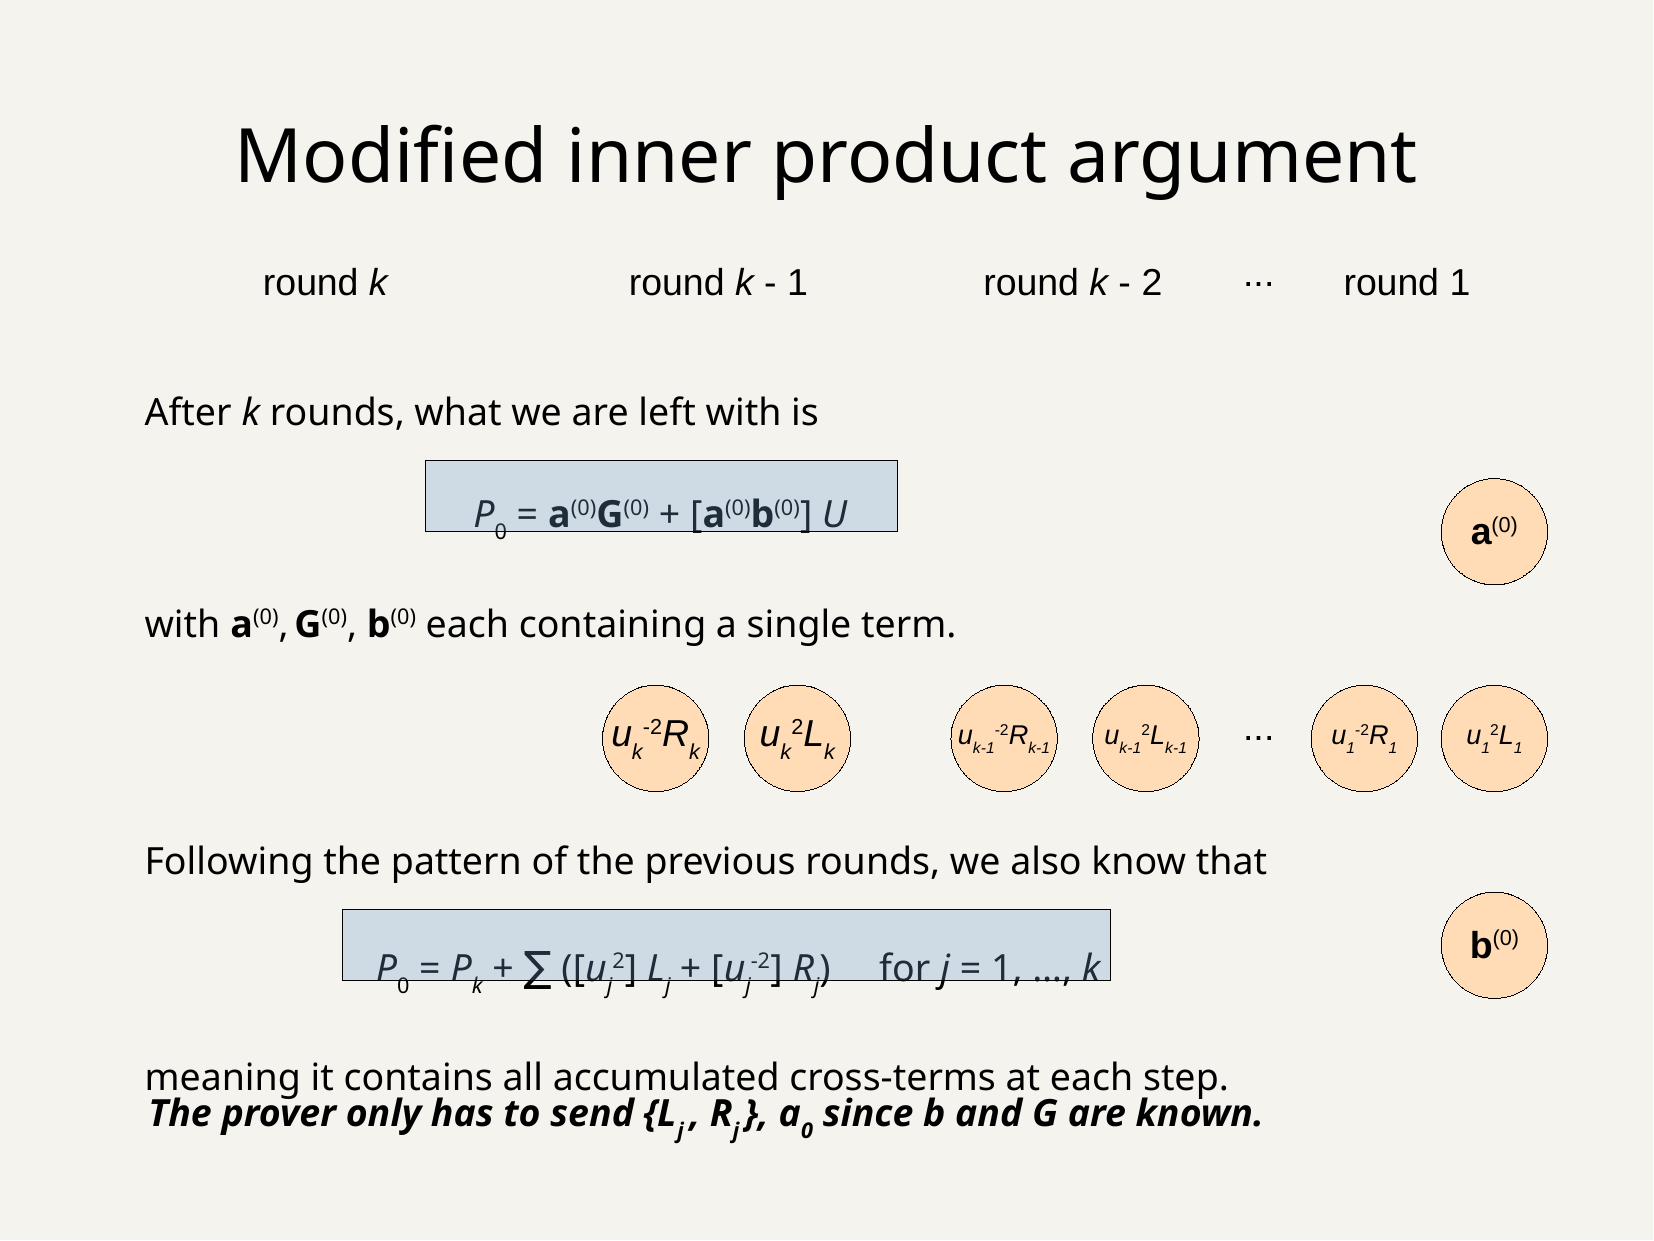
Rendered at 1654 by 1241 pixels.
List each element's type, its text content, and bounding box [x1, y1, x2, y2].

text_box ... [1228, 699, 1290, 757]
text_box b(0) [1441, 892, 1548, 999]
text_box u1-2R1 [1311, 685, 1418, 792]
title Modified inner product argument [82, 49, 1571, 257]
text_box u12L1 [1441, 685, 1548, 792]
text_box ... [1228, 244, 1290, 302]
text_box Following the pattern of the previous rounds, we also know that P0 = Pk + ∑ ([uj2] Lj + [uj-2] Rj) for j = 1, …, k meaning it contains all accumulated cross-terms at each step. [129, 826, 1406, 1087]
text_box round 1 [1328, 253, 1486, 311]
text_box round k [248, 253, 403, 311]
text_box [425, 460, 898, 532]
text_box round k - 1 [614, 253, 823, 311]
text_box a(0) [1441, 478, 1548, 585]
text_box After k rounds, what we are left with is P0 = a(0)G(0) + [a(0)b(0)] U with a(0), G(0), b(0) each containing a single term. [129, 378, 1193, 625]
text_box round k - 2 [968, 253, 1178, 311]
text_box The prover only has to send {Lj , Rj }, a0 since b and G are known. [133, 1079, 1571, 1158]
text_box uk-12Lk-1 [1092, 685, 1200, 792]
text_box uk-1-2Rk-1 [950, 685, 1058, 792]
text_box [342, 909, 1111, 981]
text_box uk-2Rk [602, 685, 709, 792]
text_box uk2Lk [744, 685, 851, 792]
